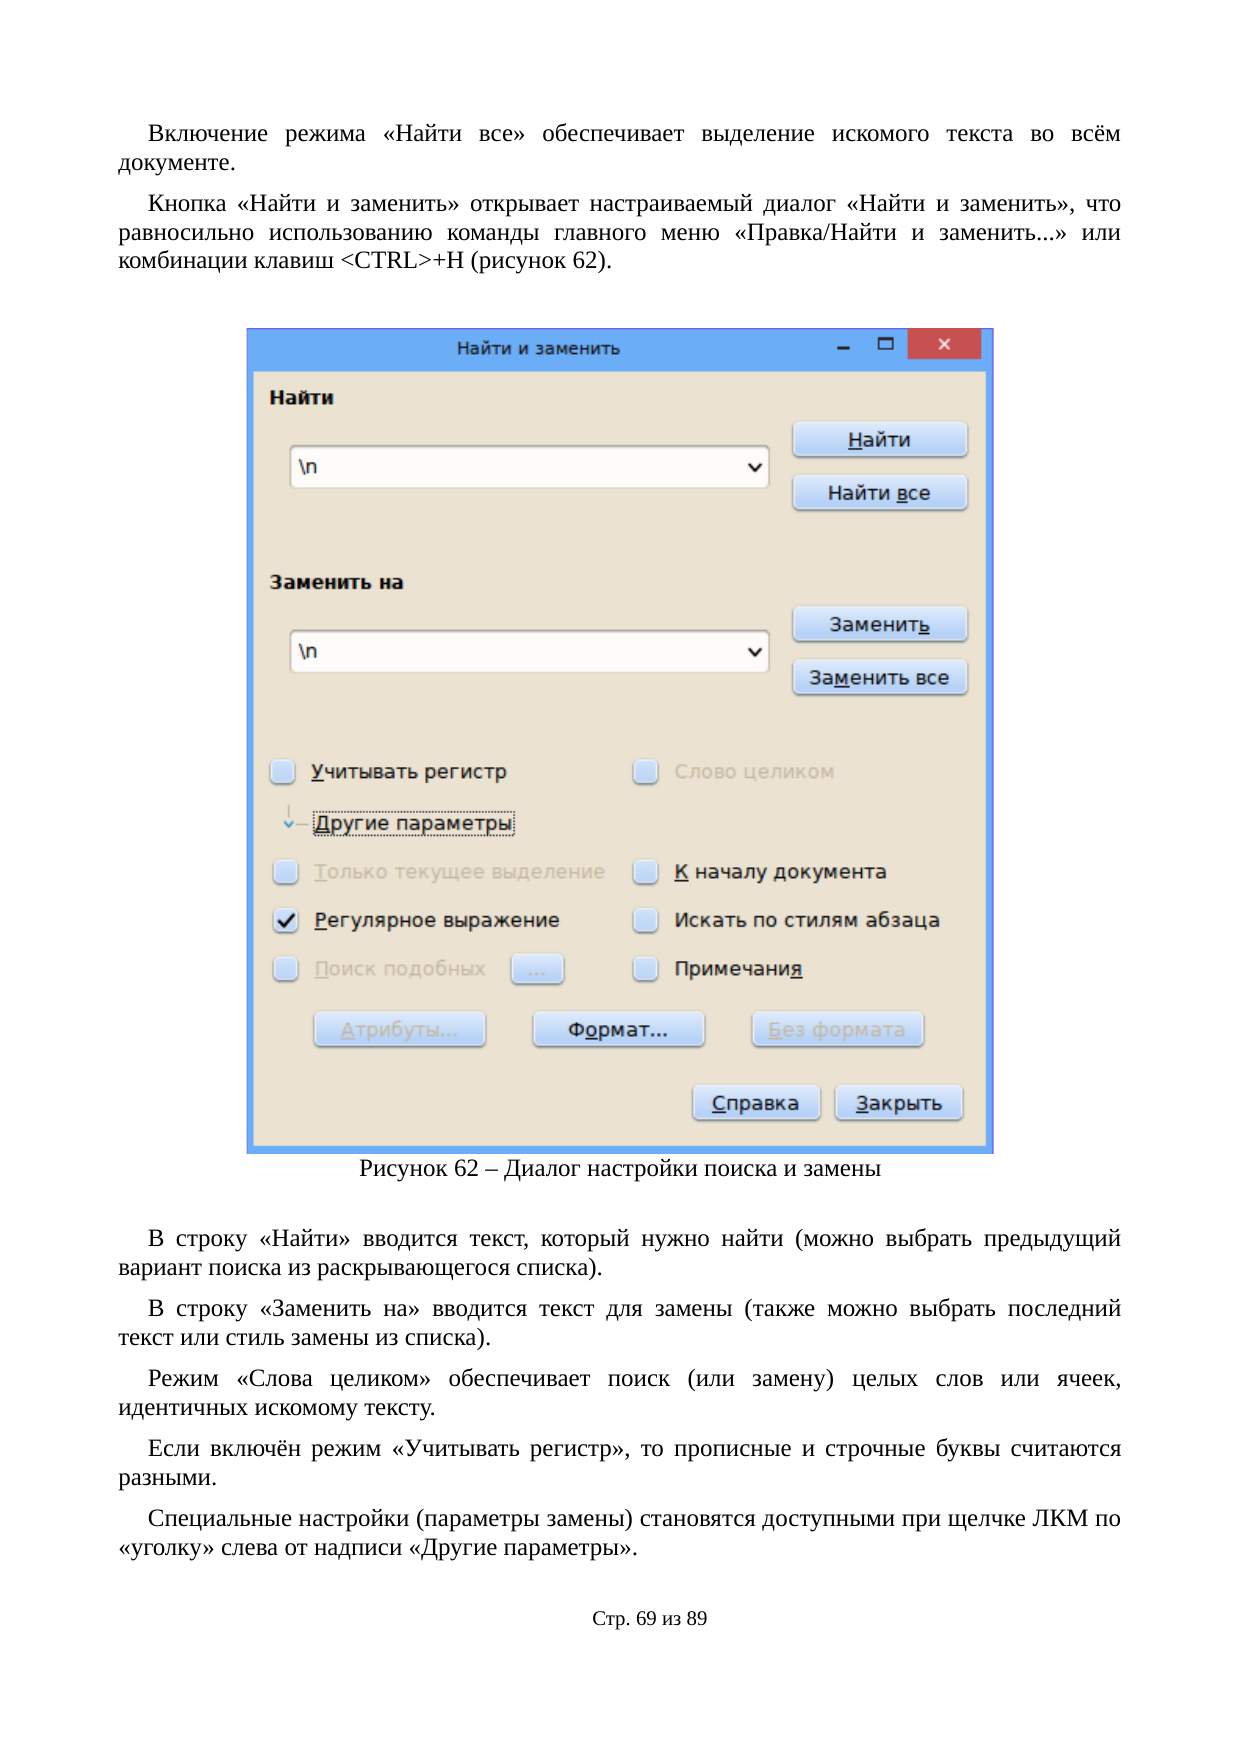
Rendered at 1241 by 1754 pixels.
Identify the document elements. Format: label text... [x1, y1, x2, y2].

text Если включён режим «Учитывать регистр», то прописные и строчные буквы считаются разными. [118, 1433, 1122, 1491]
text Включение режима «Найти все» обеспечивает выделение искомого текста во всём документе. [118, 118, 1122, 176]
picture [246, 328, 994, 1154]
text Специальные настройки (параметры замены) становятся доступными при щелчке ЛКМ по «уголку» слева от надписи «Другие параметры». [118, 1503, 1122, 1561]
text Кнопка «Найти и заменить» открывает настраиваемый диалог «Найти и заменить», что равносильно использованию команды главного меню «Правка/Найти и заменить...» или комбинации клавиш <CTRL>+H (рисунок 62). [118, 188, 1122, 274]
text Рисунок 62 – Диалог настройки поиска и замены [247, 1154, 993, 1182]
text В строку «Найти» вводится текст, который нужно найти (можно выбрать предыдущий вариант поиска из раскрывающегося списка). [118, 1223, 1122, 1281]
text В строку «Заменить на» вводится текст для замены (также можно выбрать последний текст или стиль замены из списка). [118, 1293, 1122, 1351]
text Режим «Слова целиком» обеспечивает поиск (или замену) целых слов или ячеек, идентичных искомому тексту. [118, 1363, 1122, 1421]
